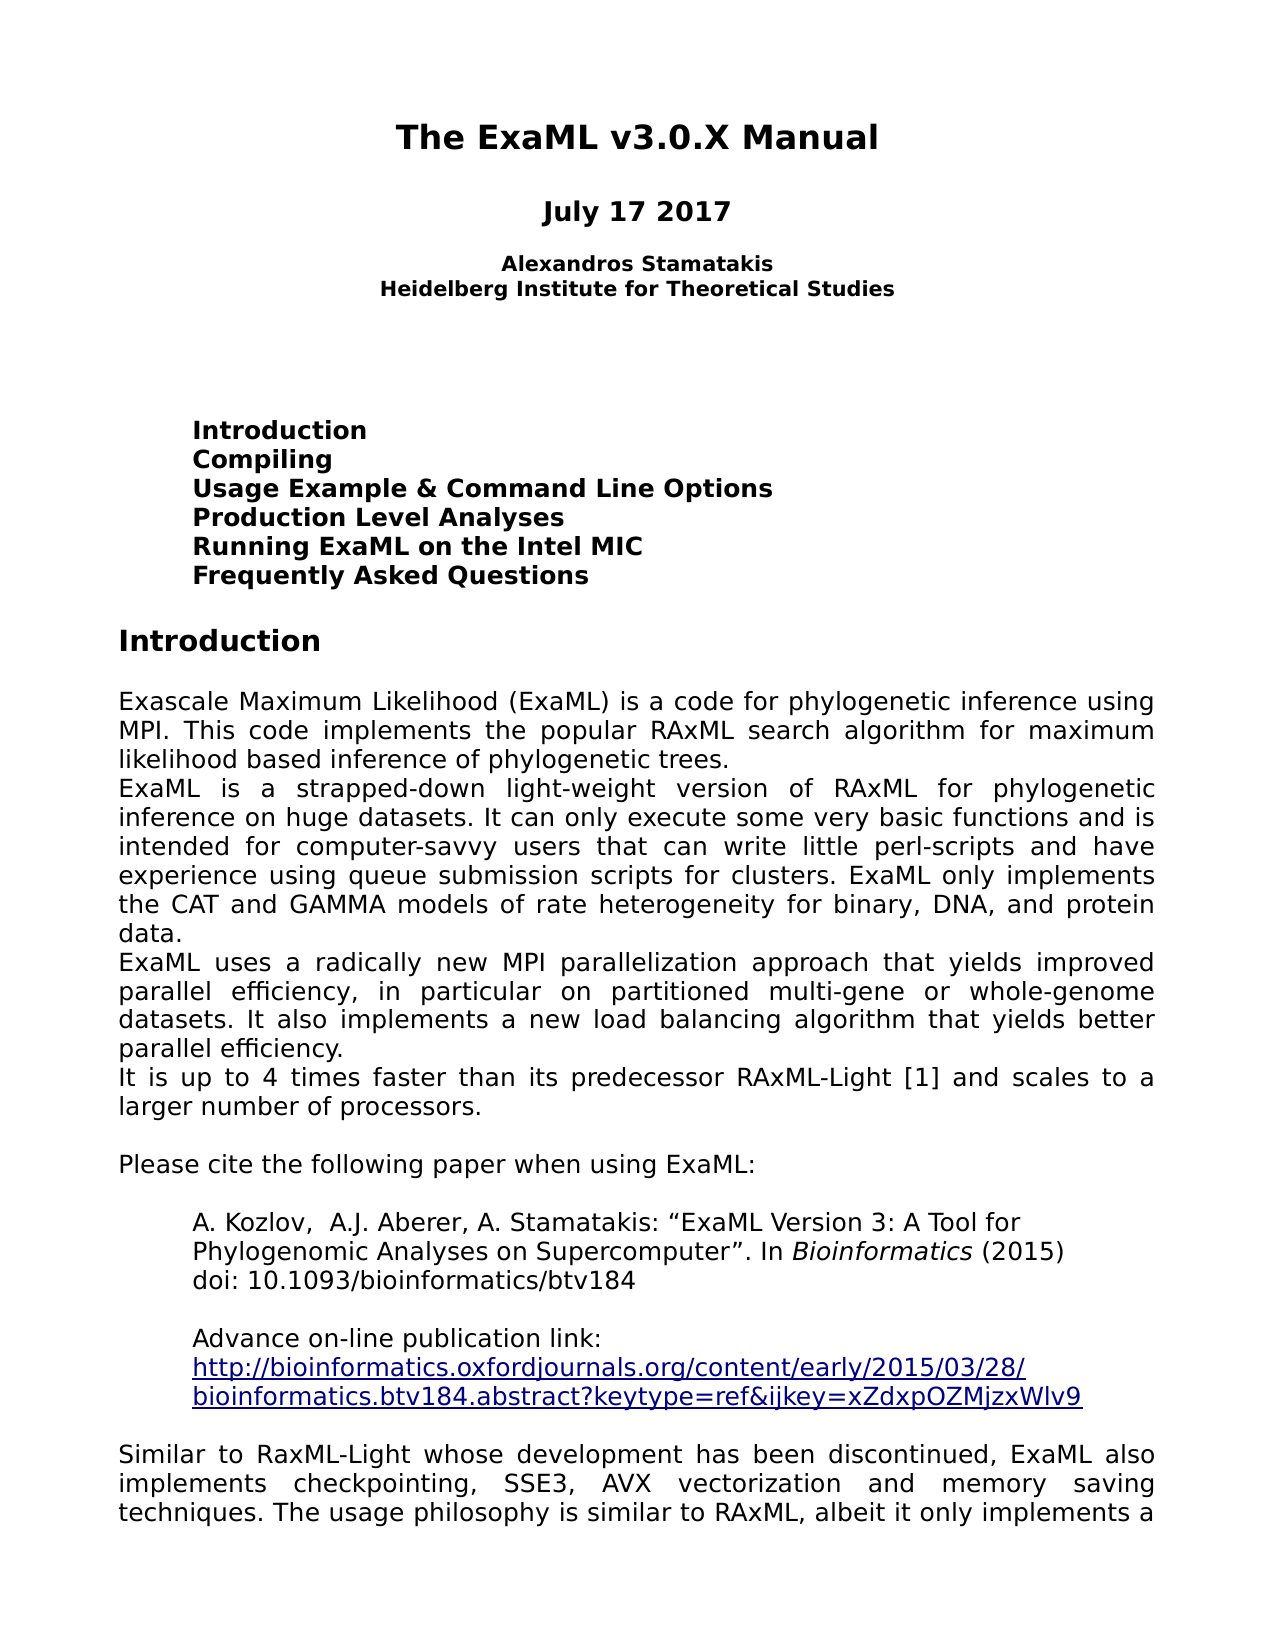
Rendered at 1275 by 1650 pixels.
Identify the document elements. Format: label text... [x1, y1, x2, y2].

text Heidelberg Institute for Theoretical Studies [118, 276, 1157, 301]
text Advance on-line publication link: http://bioinformatics.oxfordjournals.org/content/early/2015/03/28/bioinformatics.btv184.abstract?keytype=ref&ijkey=xZdxpOZMjzxWlv9 [192, 1324, 1157, 1411]
text Compiling [118, 446, 1157, 475]
text Similar to RaxML-Light whose development has been discontinued, ExaML also implements checkpointing, SSE3, AVX vectorization and memory saving techniques. The usage philosophy is similar to RAxML, albeit it only implements a [118, 1440, 1157, 1527]
text Please cite the following paper when using ExaML: [118, 1151, 1157, 1180]
text July 17 2017 [118, 196, 1157, 227]
text ExaML is a strapped-down light-weight version of RAxML for phylogenetic inference on huge datasets. It can only execute some very basic functions and is intended for computer-savvy users that can write little perl-scripts and have experience using queue submission scripts for clusters. ExaML only implements the CAT and GAMMA models of rate heterogeneity for binary, DNA, and protein data. [118, 774, 1157, 948]
text Exascale Maximum Likelihood (ExaML) is a code for phylogenetic inference using MPI. This code implements the popular RAxML search algorithm for maximum likelihood based inference of phylogenetic trees. [118, 687, 1157, 774]
text Introduction [118, 624, 1157, 658]
text Frequently Asked Questions [118, 562, 1157, 591]
text It is up to 4 times faster than its predecessor RAxML-Light [1] and scales to a larger number of processors. [118, 1064, 1157, 1122]
text doi: 10.1093/bioinformatics/btv184 [192, 1267, 1157, 1296]
text Alexandros Stamatakis [118, 252, 1157, 276]
text ExaML uses a radically new MPI parallelization approach that yields improved parallel efficiency, in particular on partitioned multi-gene or whole-genome datasets. It also implements a new load balancing algorithm that yields better parallel efficiency. [118, 948, 1157, 1064]
text A. Kozlov, A.J. Aberer, A. Stamatakis: “ExaML Version 3: A Tool for Phylogenomic Analyses on Supercomputer”. In Bioinformatics (2015) [192, 1209, 1157, 1267]
text Introduction [118, 417, 1157, 446]
text The ExaML v3.0.X Manual [118, 118, 1157, 157]
text Running ExaML on the Intel MIC [118, 533, 1157, 562]
text Production Level Analyses [118, 504, 1157, 533]
text Usage Example & Command Line Options [118, 475, 1157, 504]
